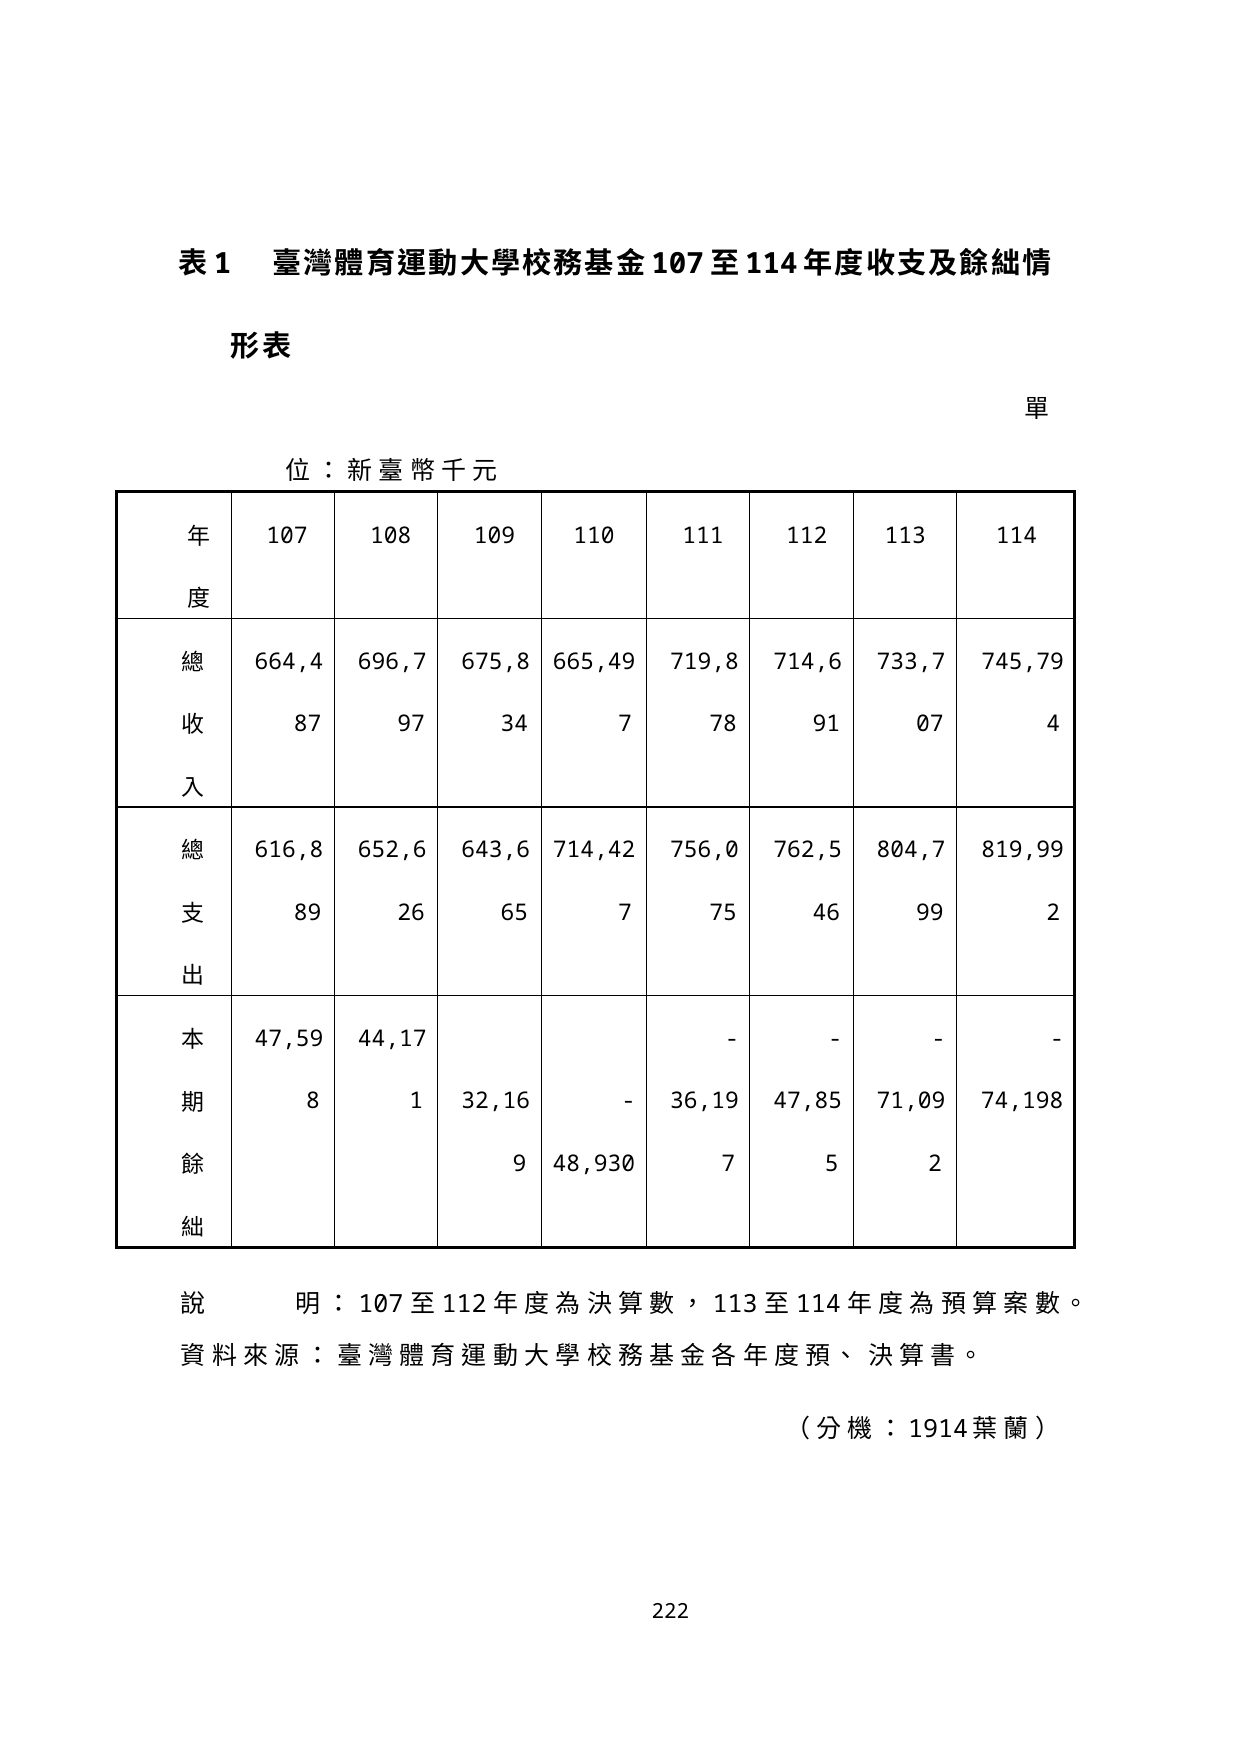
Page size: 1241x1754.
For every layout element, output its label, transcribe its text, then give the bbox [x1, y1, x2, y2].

table_cell 762,546 [750, 808, 853, 995]
text 表1 臺灣體育運動大學校務基金107至114年度收支及餘絀情形表 [104, 177, 1063, 365]
table_cell 665,497 [542, 619, 646, 806]
table_cell 664,487 [232, 619, 334, 806]
table_cell 745,794 [957, 619, 1073, 806]
table_header 110 [542, 493, 646, 618]
table_header 109 [438, 493, 541, 618]
table_header 107 [232, 493, 334, 618]
table_cell 756,075 [647, 808, 749, 995]
table_cell 652,626 [335, 808, 437, 995]
table_cell 32,169 [438, 996, 541, 1246]
table_header 114 [957, 493, 1073, 618]
text （分機：1914葉蘭） [177, 1374, 1063, 1437]
table_cell 643,665 [438, 808, 541, 995]
table_cell 44,171 [335, 996, 437, 1246]
table_cell -74,198 [957, 996, 1073, 1246]
table_header 112 [750, 493, 853, 618]
table_cell 總收入 [118, 619, 231, 806]
table_cell -71,092 [854, 996, 956, 1246]
table_header 108 [335, 493, 437, 618]
text 單位：新臺幣千元 [163, 365, 1063, 490]
table_header 113 [854, 493, 956, 618]
table_header 111 [647, 493, 749, 618]
table_cell 719,878 [647, 619, 749, 806]
table_cell 819,992 [957, 808, 1073, 995]
table_cell 733,707 [854, 619, 956, 806]
table_cell 804,799 [854, 808, 956, 995]
table_cell 675,834 [438, 619, 541, 806]
table_cell 47,598 [232, 996, 334, 1246]
text 資料來源：臺灣體育運動大學校務基金各年度預、決算書。 [104, 1312, 1063, 1374]
table_cell -36,197 [647, 996, 749, 1246]
table_cell 本期餘絀 [118, 996, 231, 1246]
text 說 明：107至112年度為決算數，113至114年度為預算案數。 [104, 1249, 1063, 1312]
table_cell 714,691 [750, 619, 853, 806]
table_cell 616,889 [232, 808, 334, 995]
table_cell 總支出 [118, 808, 231, 995]
table_cell 714,427 [542, 808, 646, 995]
table_header 年度 [118, 493, 231, 618]
table_cell -47,855 [750, 996, 853, 1246]
table_cell 696,797 [335, 619, 437, 806]
table_cell -48,930 [542, 996, 646, 1246]
